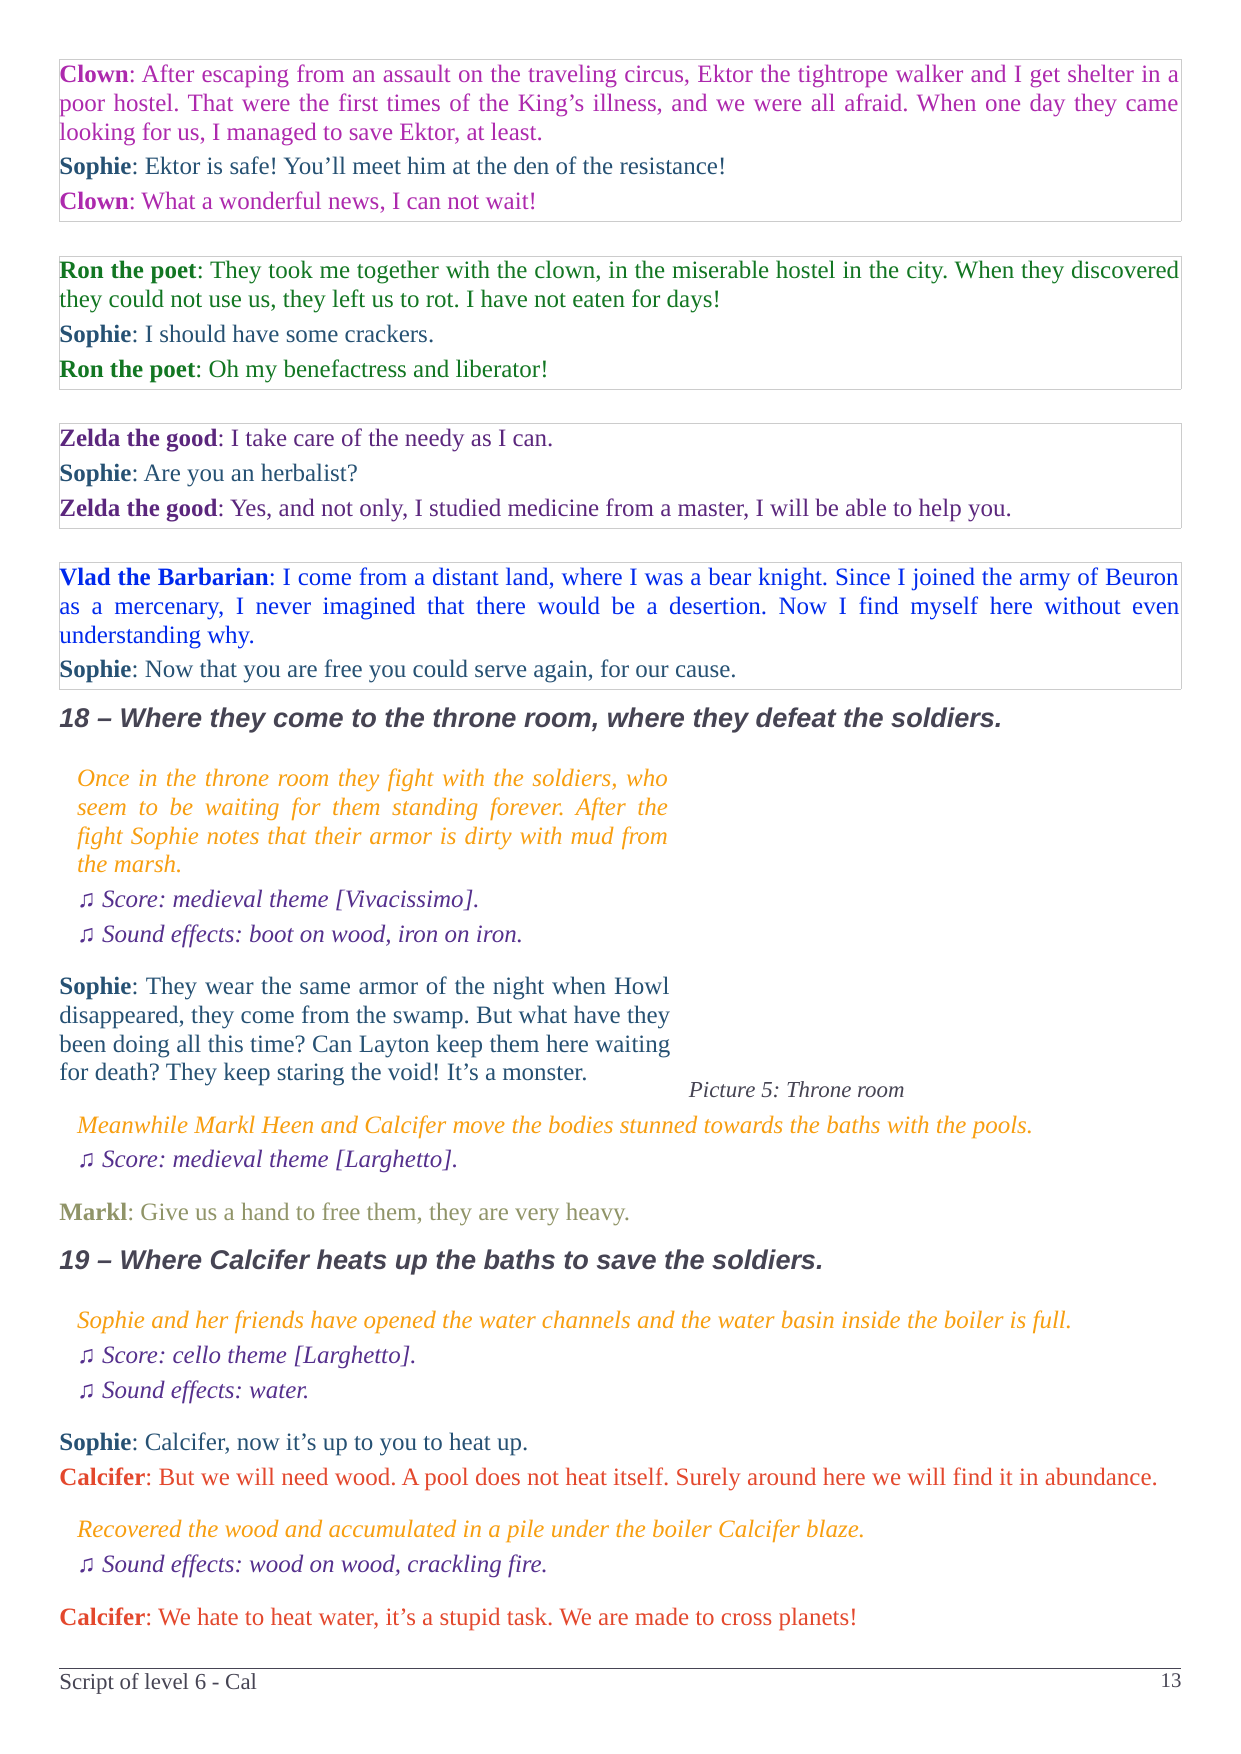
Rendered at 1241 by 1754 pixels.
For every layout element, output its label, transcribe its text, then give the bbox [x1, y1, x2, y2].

text Picture 5: Throne room [689, 776, 1181, 1102]
table_header Zelda the good: I take care of the needy as I can. Sophie: Are you an herbalist? Zelda the good: Yes, and not only, I studied medicine from a master, I will be able to help you. [60, 424, 1181, 527]
text Sophie: Calcifer, now it’s up to you to heat up. [59, 1427, 1181, 1456]
text ♫ Sound effects: boot on wood, iron on iron. [59, 901, 689, 965]
text Sophie and her friends have opened the water channels and the water basin inside the boiler is full. [59, 1288, 1181, 1323]
table_header Vlad the Barbarian: I come from a distant land, where I was a bear knight. Since I joined the army of Beuron as a mercenary, I never imagined that there would be a desertion. Now I find myself here without even understanding why. Sophie: Now that you are free you could serve again, for our cause. [60, 563, 1181, 689]
text ♫ Sound effects: wood on wood, crackling fire. [59, 1531, 1181, 1596]
text Markl: Give us a hand to free them, they are very heavy. [59, 1197, 1181, 1226]
text Once in the throne room they fight with the soldiers, who seem to be waiting for them standing forever. After the fight Sophie notes that their armor is dirty with mud from the marsh. [59, 746, 1181, 866]
text ♫ Score: medieval theme [Vivacissimo]. [59, 866, 689, 901]
text ♫ Score: cello theme [Larghetto]. [59, 1323, 1181, 1357]
subtitle 18 – Where they come to the throne room, where they defeat the soldiers. [59, 702, 1181, 733]
table_header Ron the poet: They took me together with the clown, in the miserable hostel in the city. When they discovered they could not use us, they left us to rot. I have not eaten for days! Sophie: I should have some crackers. Ron the poet: Oh my benefactress and liberator! [60, 257, 1181, 388]
text ♫ Sound effects: water. [59, 1357, 1181, 1421]
text Meanwhile Markl Heen and Calcifer move the bodies stunned towards the baths with the pools. [59, 1092, 1181, 1127]
text ♫ Score: medieval theme [Larghetto]. [59, 1127, 1181, 1191]
text Sophie: They wear the same armor of the night when Howl disappeared, they come from the swamp. But what have they been doing all this time? Can Layton keep them here waiting for death? They keep staring the void! It’s a monster. [59, 971, 689, 1086]
table_header Clown: After escaping from an assault on the traveling circus, Ektor the tightrope walker and I get shelter in a poor hostel. That were the first times of the King’s illness, and we were all afraid. When one day they came looking for us, I managed to save Ektor, at least. Sophie: Ektor is safe! You’ll meet him at the den of the resistance! Clown: What a wonderful news, I can not wait! [60, 60, 1181, 221]
text Calcifer: We hate to heat water, it’s a stupid task. We are made to cross planets! [59, 1602, 1181, 1630]
subtitle 19 – Where Calcifer heats up the baths to save the soldiers. [59, 1244, 1181, 1275]
text Recovered the wood and accumulated in a pile under the boiler Calcifer blaze. [59, 1497, 1181, 1531]
text Calcifer: But we will need wood. A pool does not heat itself. Surely around here we will find it in abundance. [59, 1462, 1181, 1491]
